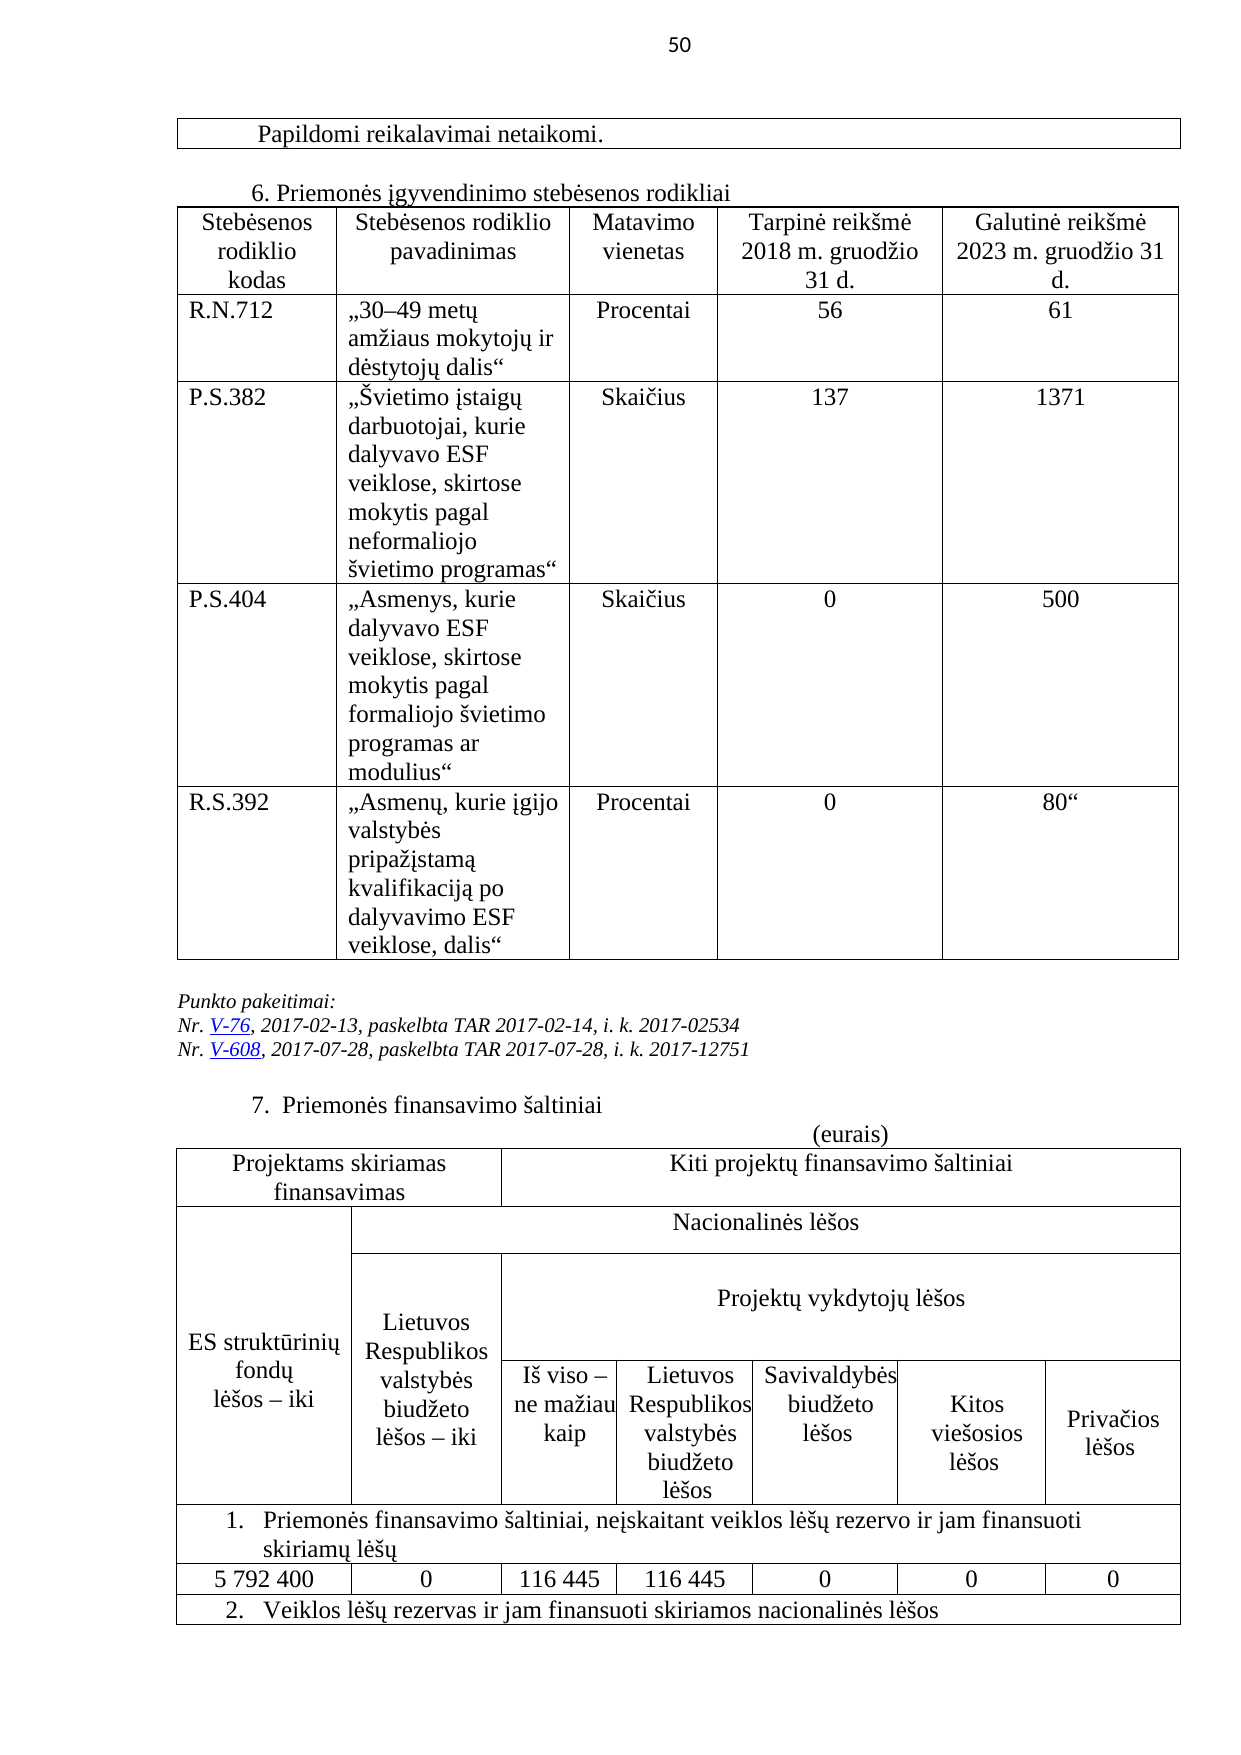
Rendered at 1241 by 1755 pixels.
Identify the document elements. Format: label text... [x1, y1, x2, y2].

table_cell Privačios lėšos [1046, 1361, 1180, 1504]
table_cell Nacionalinės lėšos [352, 1207, 1180, 1253]
table_cell „Asmenų, kurie įgijo valstybės pripažįstamą kvalifikaciją po dalyvavimo ESF veiklose, dalis“ [337, 787, 569, 959]
table_cell Procentai [570, 787, 717, 959]
table_cell Lietuvos Respublikos valstybės biudžeto lėšos – iki [352, 1254, 501, 1504]
table_cell P.S.404 [178, 584, 336, 786]
table_header Papildomi reikalavimai netaikomi. [178, 119, 1180, 148]
table_cell „Asmenys, kurie dalyvavo ESF veiklose, skirtose mokytis pagal formaliojo švietimo programas ar modulius“ [337, 584, 569, 786]
table_cell Iš viso – ne mažiau kaip [502, 1361, 616, 1504]
table_cell „Švietimo įstaigų darbuotojai, kurie dalyvavo ESF veiklose, skirtose mokytis pagal neformaliojo švietimo programas“ [337, 382, 569, 583]
text Punkto pakeitimai: [177, 989, 1181, 1013]
table_cell 1. Priemonės finansavimo šaltiniai, neįskaitant veiklos lėšų rezervo ir jam finansuoti skiriamų lėšų [177, 1505, 1180, 1563]
text Nr. V-76, 2017-02-13, paskelbta TAR 2017-02-14, i. k. 2017-02534 [177, 1013, 1181, 1037]
table_cell 5 792 400 [177, 1564, 351, 1594]
table_cell 500 [943, 584, 1178, 786]
table_cell Procentai [570, 295, 717, 381]
table_cell 0 [898, 1564, 1045, 1594]
table_cell 1371 [943, 382, 1178, 583]
table_cell ES struktūrinių fondų lėšos – iki [177, 1207, 351, 1504]
table_header Kiti projektų finansavimo šaltiniai [502, 1149, 1180, 1206]
table_cell 116 445 [617, 1564, 752, 1594]
text Nr. V-608, 2017-07-28, paskelbta TAR 2017-07-28, i. k. 2017-12751 [177, 1037, 1181, 1061]
table_cell 0 [1046, 1564, 1180, 1594]
table_cell „30–49 metų amžiaus mokytojų ir dėstytojų dalis“ [337, 295, 569, 381]
table_header Matavimo vienetas [570, 208, 717, 294]
text (eurais) [177, 1119, 904, 1147]
table_cell 0 [718, 584, 942, 786]
table_header Stebėsenos rodiklio kodas [178, 208, 336, 294]
table_cell Lietuvos Respublikos valstybės biudžeto lėšos [617, 1361, 752, 1504]
table_cell R.N.712 [178, 295, 336, 381]
table_cell Skaičius [570, 382, 717, 583]
table_header Stebėsenos rodiklio pavadinimas [337, 208, 569, 294]
table_cell Projektų vykdytojų lėšos [502, 1254, 1180, 1359]
table_header Tarpinė reikšmė 2018 m. gruodžio 31 d. [718, 208, 942, 294]
table_cell 0 [352, 1564, 501, 1594]
table_cell 2. Veiklos lėšų rezervas ir jam finansuoti skiriamos nacionalinės lėšos [177, 1595, 1180, 1624]
table_cell 56 [718, 295, 942, 381]
table_cell 80“ [943, 787, 1178, 959]
table_cell 0 [718, 787, 942, 959]
table_cell 0 [753, 1564, 897, 1594]
text 7. Priemonės finansavimo šaltiniai [251, 1090, 1181, 1119]
table_cell 137 [718, 382, 942, 583]
table_cell 61 [943, 295, 1178, 381]
table_header Projektams skiriamas finansavimas [177, 1149, 501, 1206]
table_cell P.S.382 [178, 382, 336, 583]
text 6. Priemonės įgyvendinimo stebėsenos rodikliai [177, 178, 1181, 206]
table_cell Kitos viešosios lėšos [898, 1361, 1045, 1504]
table_cell Skaičius [570, 584, 717, 786]
table_cell Savivaldybės biudžeto lėšos [753, 1361, 897, 1504]
table_cell 116 445 [502, 1564, 616, 1594]
table_cell R.S.392 [178, 787, 336, 959]
table_header Galutinė reikšmė 2023 m. gruodžio 31 d. [943, 208, 1178, 294]
